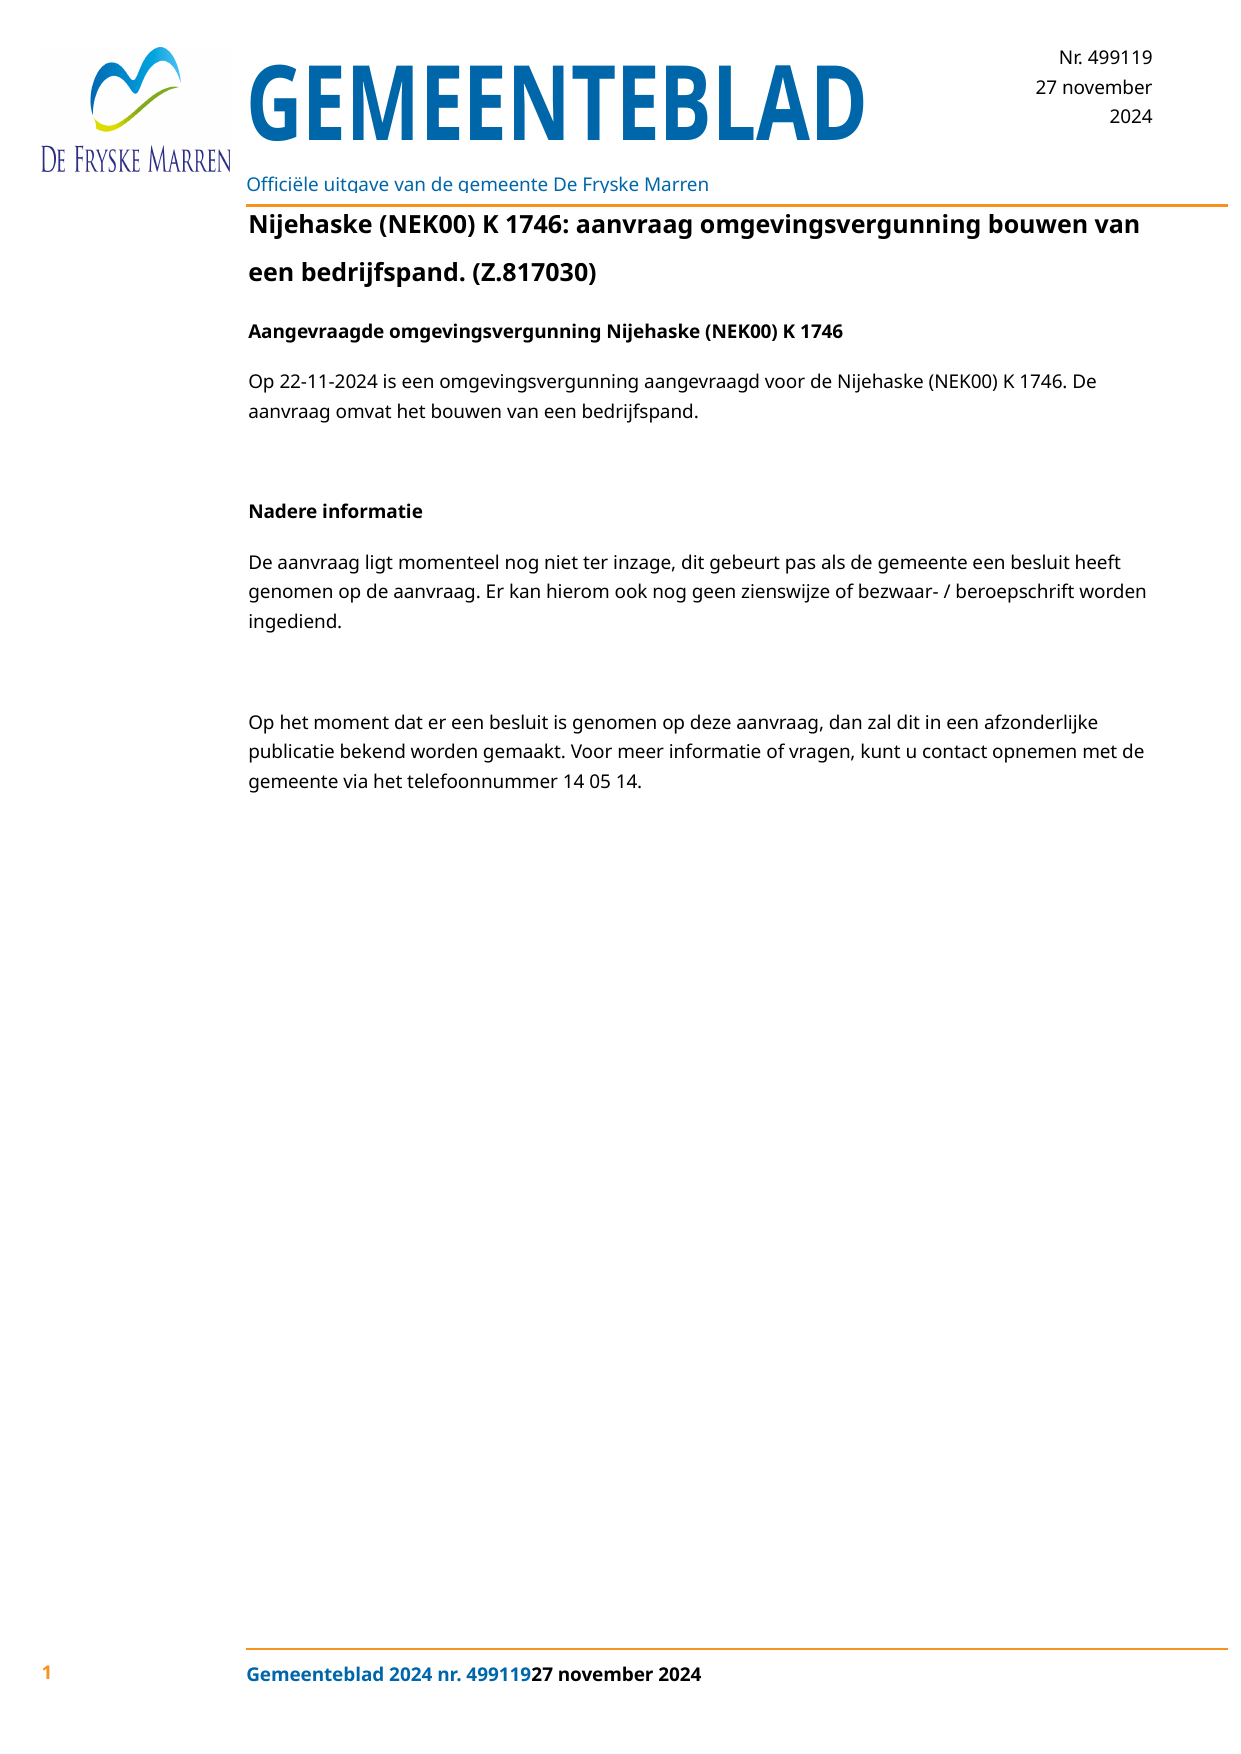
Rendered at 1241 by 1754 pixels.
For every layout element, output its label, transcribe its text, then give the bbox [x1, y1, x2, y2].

text Nadere informatie [248, 499, 1152, 524]
text Op het moment dat er een besluit is genomen op deze aanvraag, dan zal dit in een afzonderlijke publicatie bekend worden gemaakt. Voor meer informatie of vragen, kunt u contact opnemen met de gemeente via het telefoonnummer 14 05 14. [248, 709, 1152, 794]
text Op 22-11-2024 is een omgevingsvergunning aangevraagd voor de Nijehaske (NEK00) K 1746. De aanvraag omvat het bouwen van een bedrijfspand. [248, 368, 1152, 424]
text Nijehaske (NEK00) K 1746: aanvraag omgevingsvergunning bouwen van een bedrijfspand. (Z.817030) [248, 207, 1152, 288]
text Aangevraagde omgevingsvergunning Nijehaske (NEK00) K 1746 [248, 318, 1152, 344]
picture [41, 47, 231, 172]
text De aanvraag ligt momenteel nog niet ter inzage, dit gebeurt pas als de gemeente een besluit heeft genomen op de aanvraag. Er kan hierom ook nog geen zienswijze of bezwaar- / beroepschrift worden ingediend. [248, 549, 1152, 634]
